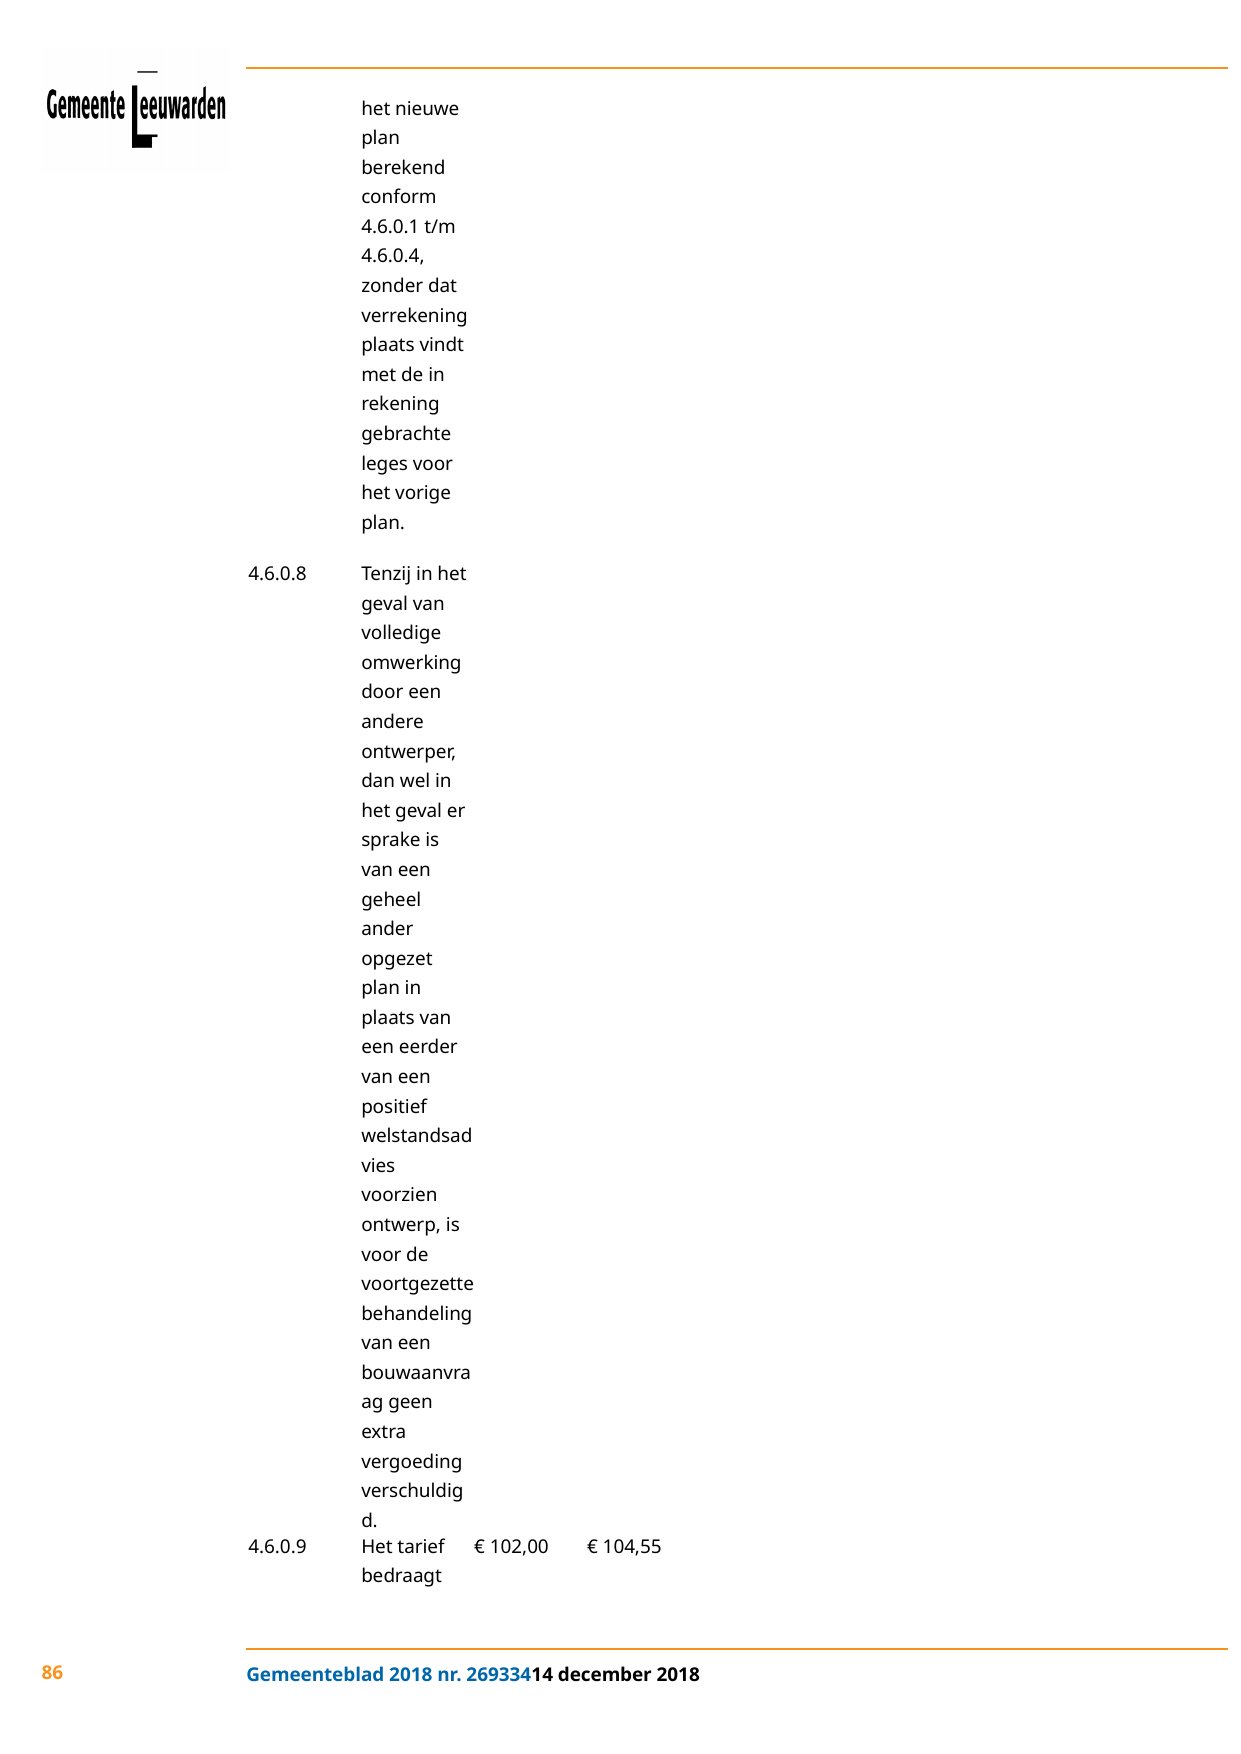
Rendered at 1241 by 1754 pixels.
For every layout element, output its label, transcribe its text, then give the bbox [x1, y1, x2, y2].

table_cell 4.6.0.8 [248, 560, 361, 1533]
table_cell [361, 535, 474, 560]
table_cell [248, 95, 361, 535]
table_cell [474, 560, 587, 1533]
table_cell € 102,00 [474, 1533, 587, 1588]
table_cell [587, 95, 700, 535]
table_cell 4.6.0.9 [248, 1533, 361, 1588]
table_cell het nieuwe plan berekend conform 4.6.0.1 t/m 4.6.0.4, zonder dat verrekening plaats vindt met de in rekening gebrachte leges voor het vorige plan. [361, 95, 474, 535]
table_cell [587, 535, 700, 560]
table_cell Het tarief bedraagt [361, 1533, 474, 1588]
table_cell [587, 560, 700, 1533]
table_cell [474, 535, 587, 560]
table_cell [474, 95, 587, 535]
table_cell [248, 535, 361, 560]
table_cell Tenzij in het geval van volledige omwerking door een andere ontwerper, dan wel in het geval er sprake is van een geheel ander opgezet plan in plaats van een eerder van een positief welstandsadvies voorzien ontwerp, is voor de voortgezette behandeling van een bouwaanvraag geen extra vergoeding verschuldigd. [361, 560, 474, 1533]
table_cell € 104,55 [587, 1533, 700, 1588]
picture [41, 47, 231, 172]
